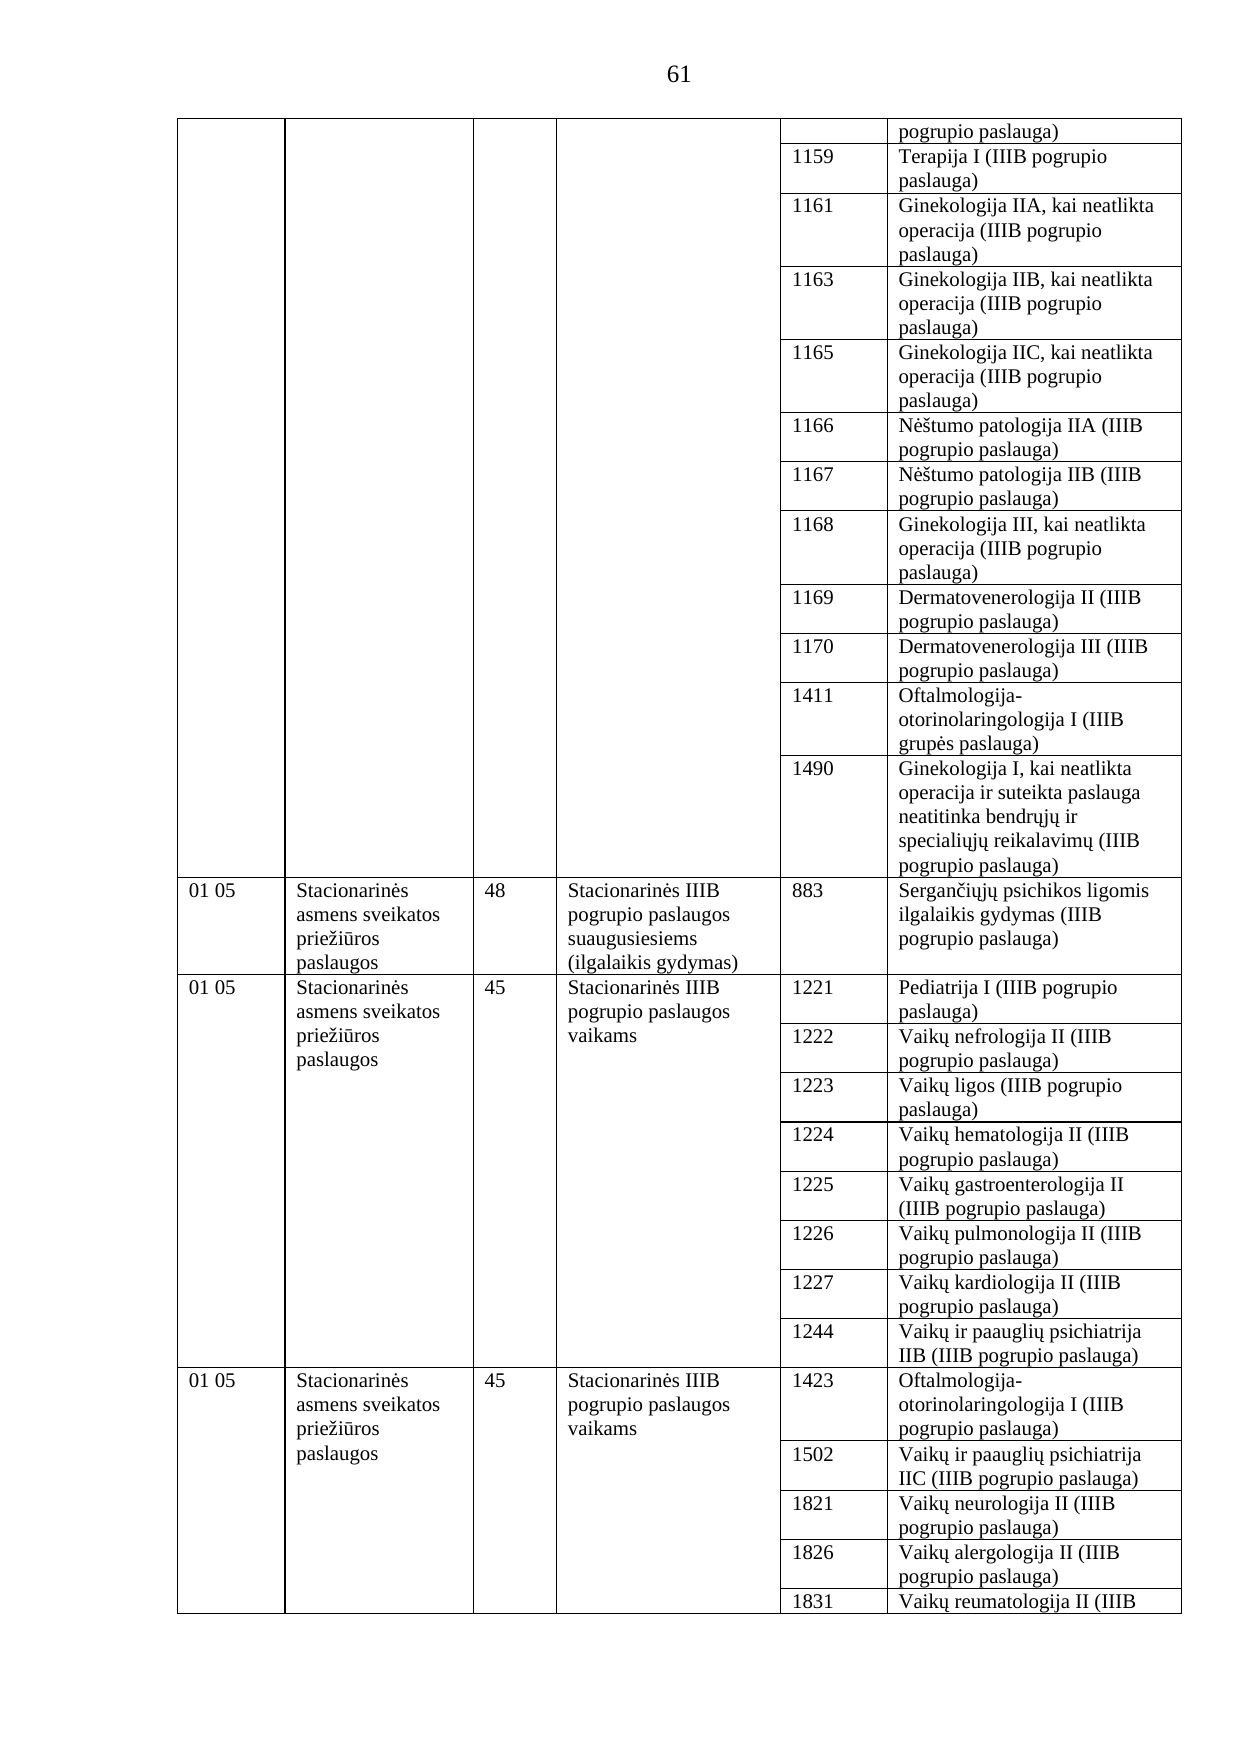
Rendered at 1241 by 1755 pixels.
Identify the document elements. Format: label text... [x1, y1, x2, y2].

table_cell 1490 [781, 756, 887, 877]
table_cell 01 05 [178, 975, 284, 1367]
table_cell Stacionarinės IIIB pogrupio paslaugos vaikams [557, 975, 780, 1367]
table_cell Vaikų ir paauglių psichiatrija IIB (IIIB pogrupio paslauga) [888, 1319, 1181, 1367]
table_cell 1165 [781, 340, 887, 412]
table_cell Oftalmologija-otorinolaringologija I (IIIB pogrupio paslauga) [888, 1368, 1181, 1440]
table_cell Stacionarinės asmens sveikatos priežiūros paslaugos [286, 1368, 473, 1613]
table_cell 45 [474, 975, 556, 1367]
table_cell Sergančiųjų psichikos ligomis ilgalaikis gydymas (IIIB pogrupio paslauga) [888, 878, 1181, 974]
table_cell [178, 119, 284, 877]
table_cell Vaikų neurologija II (IIIB pogrupio paslauga) [888, 1491, 1181, 1539]
table_cell 1411 [781, 683, 887, 755]
table_cell Oftalmologija-otorinolaringologija I (IIIB grupės paslauga) [888, 683, 1181, 755]
table_cell Vaikų gastroenterologija II (IIIB pogrupio paslauga) [888, 1172, 1181, 1220]
table_cell Vaikų kardiologija II (IIIB pogrupio paslauga) [888, 1270, 1181, 1318]
table_cell Stacionarinės asmens sveikatos priežiūros paslaugos [286, 975, 473, 1367]
table_cell Vaikų reumatologija II (IIIB [888, 1589, 1181, 1613]
table_cell Nėštumo patologija IIB (IIIB pogrupio paslauga) [888, 462, 1181, 510]
table_cell 1159 [781, 144, 887, 192]
table_cell Nėštumo patologija IIA (IIIB pogrupio paslauga) [888, 413, 1181, 461]
table_cell Vaikų pulmonologija II (IIIB pogrupio paslauga) [888, 1221, 1181, 1269]
table_cell Ginekologija III, kai neatlikta operacija (IIIB pogrupio paslauga) [888, 511, 1181, 584]
table_cell [474, 119, 556, 877]
table_cell 1221 [781, 975, 887, 1023]
table_cell Ginekologija IIA, kai neatlikta operacija (IIIB pogrupio paslauga) [888, 194, 1181, 266]
table_cell Vaikų nefrologija II (IIIB pogrupio paslauga) [888, 1024, 1181, 1072]
table_cell Stacionarinės asmens sveikatos priežiūros paslaugos [286, 878, 473, 974]
table_cell Dermatovenerologija II (IIIB pogrupio paslauga) [888, 585, 1181, 633]
table_cell [557, 119, 780, 877]
table_cell 1826 [781, 1540, 887, 1588]
table_cell 883 [781, 878, 887, 974]
table_cell 1225 [781, 1172, 887, 1220]
table_cell Vaikų ir paauglių psichiatrija IIC (IIIB pogrupio paslauga) [888, 1441, 1181, 1489]
table_cell 1821 [781, 1491, 887, 1539]
table_cell 1831 [781, 1589, 887, 1613]
table_cell [781, 119, 887, 143]
table_cell Ginekologija IIB, kai neatlikta operacija (IIIB pogrupio paslauga) [888, 267, 1181, 339]
table_cell 45 [474, 1368, 556, 1613]
table_cell 1224 [781, 1123, 887, 1171]
table_cell Pediatrija I (IIIB pogrupio paslauga) [888, 975, 1181, 1023]
table_cell 48 [474, 878, 556, 974]
table_cell 1227 [781, 1270, 887, 1318]
table_cell 1223 [781, 1073, 887, 1121]
table_cell 01 05 [178, 878, 284, 974]
table_cell 1167 [781, 462, 887, 510]
table_cell 1163 [781, 267, 887, 339]
table_cell 01 05 [178, 1368, 284, 1613]
table_cell [286, 119, 473, 877]
table_cell 1226 [781, 1221, 887, 1269]
table_cell pogrupio paslauga) [888, 119, 1181, 143]
table_cell Vaikų ligos (IIIB pogrupio paslauga) [888, 1073, 1181, 1121]
table_cell Stacionarinės IIIB pogrupio paslaugos vaikams [557, 1368, 780, 1613]
table_cell 1222 [781, 1024, 887, 1072]
table_cell Stacionarinės IIIB pogrupio paslaugos suaugusiesiems (ilgalaikis gydymas) [557, 878, 780, 974]
table_cell Vaikų alergologija II (IIIB pogrupio paslauga) [888, 1540, 1181, 1588]
table_cell Dermatovenerologija III (IIIB pogrupio paslauga) [888, 634, 1181, 682]
table_cell 1166 [781, 413, 887, 461]
table_cell 1168 [781, 511, 887, 584]
table_cell Ginekologija IIC, kai neatlikta operacija (IIIB pogrupio paslauga) [888, 340, 1181, 412]
table_cell 1423 [781, 1368, 887, 1440]
table_cell 1169 [781, 585, 887, 633]
table_cell 1502 [781, 1441, 887, 1489]
table_cell 1161 [781, 194, 887, 266]
table_cell Vaikų hematologija II (IIIB pogrupio paslauga) [888, 1123, 1181, 1171]
table_cell Ginekologija I, kai neatlikta operacija ir suteikta paslauga neatitinka bendrųjų ir specialiųjų reikalavimų (IIIB pogrupio paslauga) [888, 756, 1181, 877]
table_cell Terapija I (IIIB pogrupio paslauga) [888, 144, 1181, 192]
table_cell 1170 [781, 634, 887, 682]
table_cell 1244 [781, 1319, 887, 1367]
